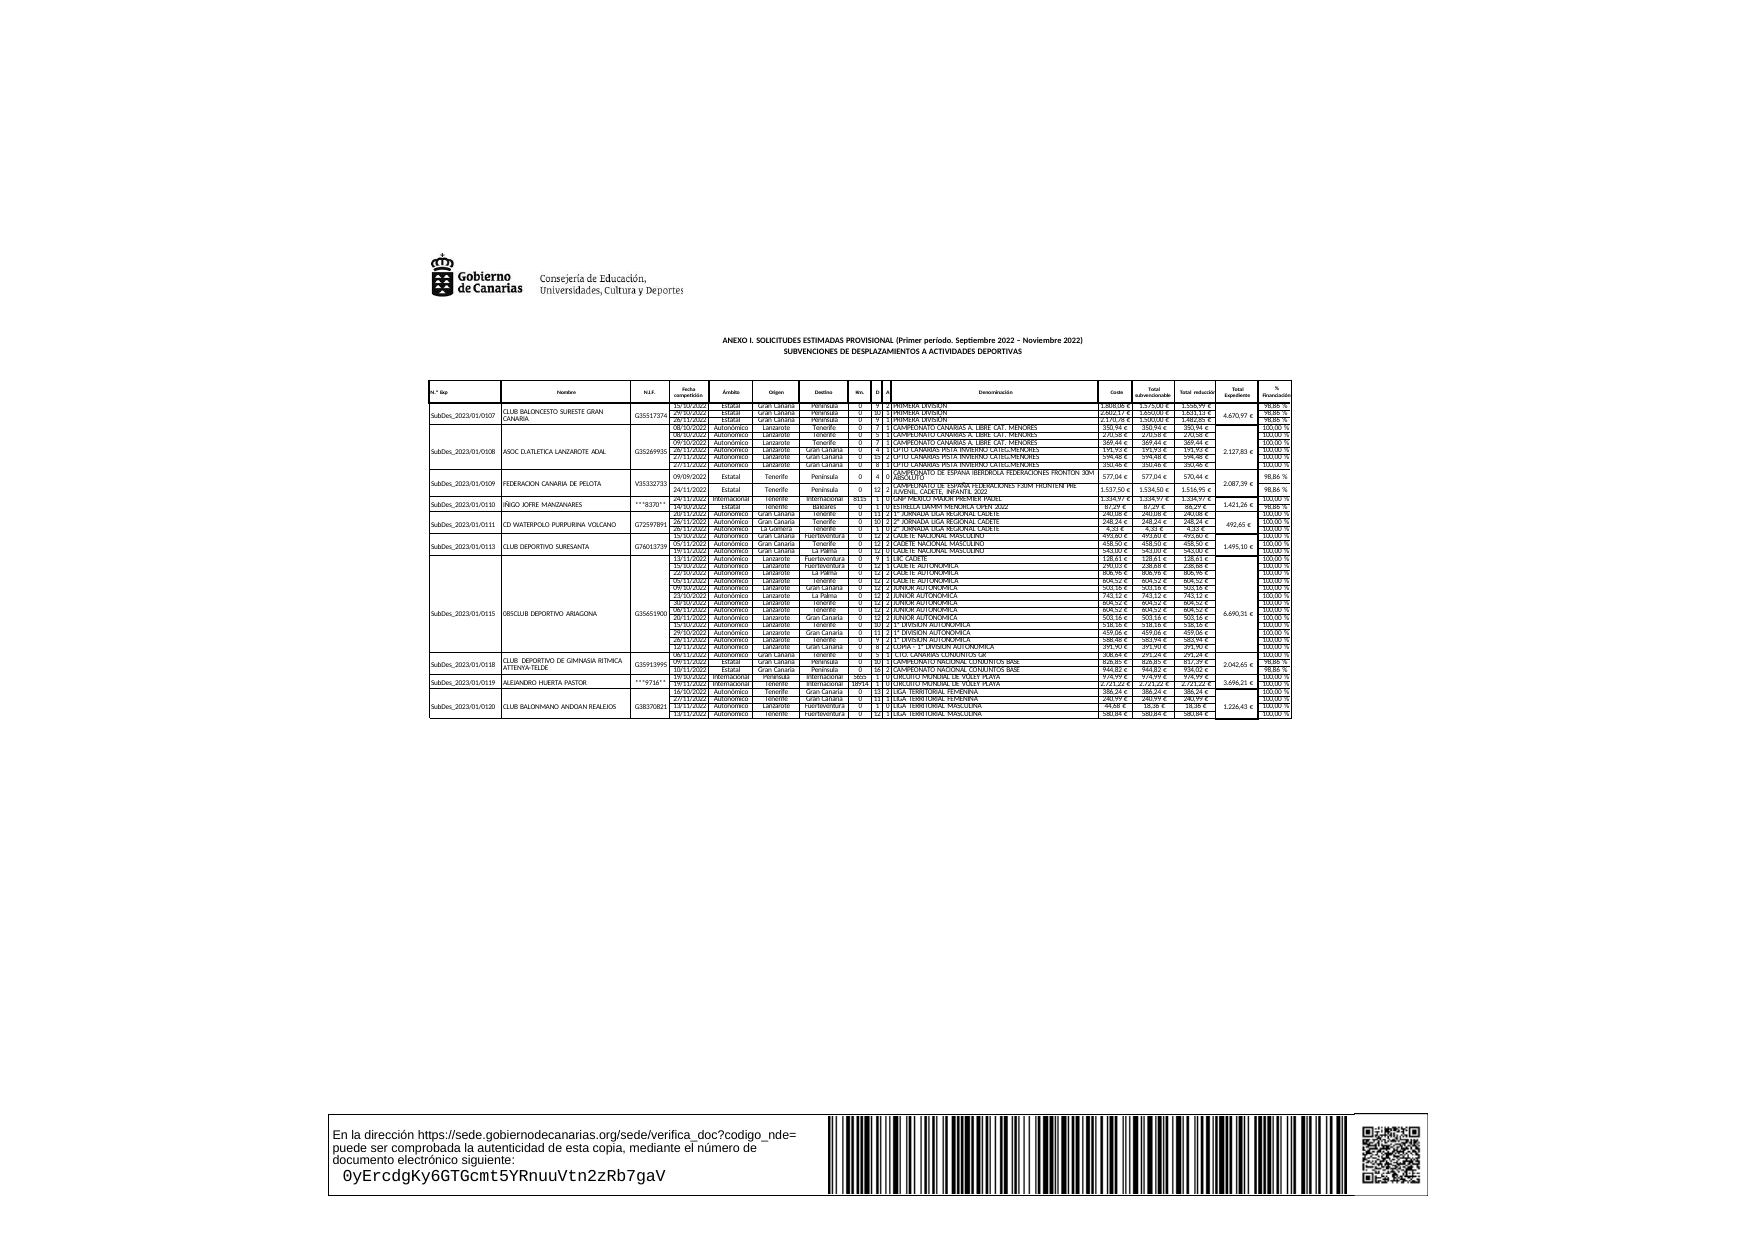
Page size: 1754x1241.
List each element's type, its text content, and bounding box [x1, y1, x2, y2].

table_cell Estatal [709, 470, 752, 482]
table_cell 248,24 € [1175, 519, 1215, 526]
table_cell Península [800, 484, 848, 496]
table_cell SubDes_2023/01/0119 [430, 675, 501, 688]
table_cell 29/10/2022 [670, 630, 708, 637]
table_cell Gran Canaria [753, 534, 799, 540]
table_cell Lanzarote [753, 448, 799, 454]
table_cell LIGA TERRITORIAL FEMENINA [892, 697, 1098, 703]
table_header Nombre [502, 381, 630, 402]
table_cell 100,00 % [1259, 548, 1291, 555]
table_cell 98,86 % [1259, 410, 1291, 417]
table_cell 0 [849, 630, 871, 637]
table_cell 1 [872, 527, 882, 533]
table_cell 87,29 € [1099, 505, 1132, 511]
table_cell 0 [849, 601, 871, 607]
table_cell Lanzarote [753, 425, 799, 432]
table_cell Baleares [800, 505, 848, 511]
table_cell 0 [849, 697, 871, 703]
table_cell 503,16 € [1175, 586, 1215, 592]
table_cell 493,60 € [1099, 534, 1132, 540]
table_cell 100,00 % [1259, 622, 1291, 629]
table_cell 369,44 € [1099, 440, 1132, 447]
table_cell 98,86 % [1259, 417, 1291, 424]
table_cell 974,99 € [1099, 675, 1132, 681]
table_cell SubDes_2023/01/0113 [430, 534, 501, 555]
table_cell 594,48 € [1099, 455, 1132, 461]
table_cell 0 [883, 497, 891, 503]
table_cell 9 [872, 556, 882, 563]
table_cell 1 [883, 564, 891, 570]
table_cell La Palma [800, 593, 848, 599]
table_cell CADETE NACIONAL MASCULINO [892, 541, 1098, 548]
table_cell 493,60 € [1133, 534, 1174, 540]
table_cell Tenerife [800, 541, 848, 548]
table_cell 100,00 % [1259, 563, 1291, 570]
table_cell 10 [872, 411, 882, 417]
table_cell ESTRELLA DAMM MENORCA OPEN 2022 [892, 505, 1098, 511]
table_cell 14/10/2022 [670, 505, 708, 511]
table_cell 4 [872, 448, 882, 454]
table_cell 0 [849, 579, 871, 585]
table_cell 308,64 € [1099, 653, 1132, 659]
table_cell 458,50 € [1133, 541, 1174, 548]
table_cell Autonómico [709, 448, 752, 454]
table_cell Autonómico [709, 440, 752, 447]
table_cell Gran Canaria [800, 448, 848, 454]
table_cell 191,93 € [1133, 448, 1174, 454]
table_cell 98,86 % [1259, 659, 1291, 666]
table_cell 2 [883, 630, 891, 637]
table_cell 100,00 % [1259, 585, 1291, 592]
table_cell 0 [849, 689, 871, 696]
table_cell 2.721,22 € [1133, 682, 1174, 688]
table_cell 128,61 € [1175, 556, 1215, 563]
table_header Coste [1099, 381, 1131, 402]
table_cell 6.690,31 € [1216, 557, 1257, 651]
table_cell Península [800, 660, 848, 666]
table_cell 0 [883, 682, 891, 688]
table_header Total Expediente [1216, 381, 1257, 402]
table_cell 27/11/2022 [670, 463, 708, 469]
table_cell G72597891 [631, 512, 669, 533]
table_cell Lanzarote [753, 704, 799, 711]
table_cell 604,52 € [1133, 601, 1174, 607]
table_header Destino [800, 381, 847, 402]
table_cell 100,00 % [1259, 592, 1291, 599]
table_cell JUNIOR AUTONOMICA [892, 615, 1098, 622]
table_cell CPTO CANARIAS PISTA INVIERNO CATEG.MENORES [892, 455, 1098, 461]
table_cell 743,12 € [1099, 593, 1132, 599]
table_cell Tenerife [753, 712, 799, 718]
table_cell 458,50 € [1175, 541, 1215, 548]
table_cell 0 [849, 440, 871, 447]
table_cell 11 [872, 697, 882, 703]
table_cell 08/10/2022 [670, 433, 708, 439]
table_cell 4,33 € [1099, 527, 1132, 533]
table_cell 100,00 % [1259, 570, 1291, 577]
table_cell 19/11/2022 [670, 682, 708, 688]
table_cell Autonómico [709, 586, 752, 592]
table_cell 2 [883, 615, 891, 622]
table_cell ***9716** [631, 675, 669, 688]
table_cell 391,90 € [1133, 645, 1174, 651]
table_cell 270,58 € [1099, 433, 1132, 439]
table_cell 1 [872, 497, 882, 503]
table_cell 594,48 € [1133, 455, 1174, 461]
table_cell 128,61 € [1133, 556, 1174, 563]
table_cell 806,96 € [1175, 571, 1215, 577]
table_cell 05/11/2022 [670, 541, 708, 548]
table_cell Tenerife [800, 623, 848, 629]
table_cell 503,16 € [1099, 615, 1132, 622]
table_cell 2.721,22 € [1175, 682, 1215, 688]
table_cell La Palma [800, 571, 848, 577]
table_cell 09/10/2022 [670, 440, 708, 447]
table_cell Gran Canaria [800, 455, 848, 461]
table_cell 1 [883, 556, 891, 563]
table_cell G35651900 [631, 556, 669, 651]
table_cell 238,68 € [1175, 564, 1215, 570]
table_cell 518,16 € [1175, 623, 1215, 629]
table_cell 4,33 € [1133, 527, 1174, 533]
table_cell Autonómico [709, 519, 752, 526]
table_cell 386,24 € [1175, 689, 1215, 696]
table_cell 19/11/2022 [670, 549, 708, 555]
table_cell G35269935 [631, 425, 669, 469]
table_cell JUNIOR AUTONOMICA [892, 608, 1098, 614]
table_cell 2 [883, 404, 891, 409]
table_cell Gran Canaria [753, 411, 799, 417]
table_cell Lanzarote [753, 630, 799, 637]
table_cell 350,94 € [1133, 425, 1174, 432]
table_cell 8 [872, 645, 882, 651]
table_cell Autonómico [709, 593, 752, 599]
table_cell 0 [849, 541, 871, 548]
table_cell 98,86 % [1259, 504, 1291, 511]
table_cell 100,00 % [1259, 703, 1291, 711]
table_cell Península [800, 667, 848, 673]
table_cell 13/11/2022 [670, 704, 708, 711]
table_cell 29/10/2022 [670, 411, 708, 417]
table_header Total subvencionable [1133, 381, 1174, 402]
table_cell 2º JORNADA LIGA REGIONAL CADETE [892, 527, 1098, 533]
table_cell LIGA TERRITORIAL FEMENINA [892, 689, 1098, 696]
table_cell Internacional [800, 682, 848, 688]
table_cell 10 [872, 519, 882, 526]
table_cell Lanzarote [753, 440, 799, 447]
table_cell 826,85 € [1133, 660, 1174, 666]
table_cell PRIMERA DIVISIÓN [892, 411, 1098, 417]
table_cell 604,52 € [1175, 608, 1215, 614]
table_cell 26/11/2022 [670, 418, 708, 424]
table_cell ASOC D.ATLETICA LANZAROTE ADAL [502, 425, 630, 469]
table_cell Lanzarote [753, 638, 799, 644]
table_cell 18914 [849, 682, 871, 688]
table_cell 350,94 € [1099, 425, 1132, 432]
table_cell 492,65 € [1216, 512, 1257, 533]
table_cell 0 [849, 645, 871, 651]
table_cell 191,93 € [1175, 448, 1215, 454]
table_cell 1ª DIVISION AUTONOMICA [892, 623, 1098, 629]
table_cell Península [800, 411, 848, 417]
table_cell 11 [872, 512, 882, 518]
table_cell Fuerteventura [800, 534, 848, 540]
table_cell 1.482,85 € [1175, 418, 1215, 424]
table_cell 8 [872, 463, 882, 469]
table_cell Autonómico [709, 579, 752, 585]
table_cell 1 [883, 418, 891, 424]
table_cell 100,00 % [1259, 461, 1291, 469]
table_cell Tenerife [753, 505, 799, 511]
table_cell 291,24 € [1133, 653, 1174, 659]
table_cell 15/10/2022 [670, 564, 708, 570]
table_cell Fuerteventura [800, 712, 848, 718]
table_cell 2 [883, 667, 891, 673]
table_cell 2 [883, 571, 891, 577]
table_cell 100,00 % [1259, 688, 1291, 696]
table_cell CLUB DEPORTIVO SURESANTA [502, 534, 630, 555]
table_cell 0 [849, 653, 871, 659]
table_cell Fuerteventura [800, 704, 848, 711]
table_cell 0 [849, 615, 871, 622]
table_cell 23/10/2022 [670, 593, 708, 599]
table_cell 100,00 % [1259, 424, 1291, 432]
table_cell 2 [883, 519, 891, 526]
table_cell 1 [872, 704, 882, 711]
table_cell Autonómico [709, 601, 752, 607]
table_cell 459,06 € [1133, 630, 1174, 637]
table_cell 350,46 € [1133, 463, 1174, 469]
table_cell G35517374 [631, 404, 669, 424]
table_cell 0 [849, 455, 871, 461]
table_cell CADETE NACIONAL MASCULINO [892, 549, 1098, 555]
table_cell Autonómico [709, 653, 752, 659]
table_cell 5 [872, 433, 882, 439]
table_cell 291,24 € [1175, 653, 1215, 659]
table_cell IÑIGO JOFRE MANZANARES [502, 497, 630, 511]
table_cell 7 [872, 425, 882, 432]
table_cell 604,52 € [1099, 579, 1132, 585]
table_cell 934,02 € [1175, 667, 1215, 673]
table_cell 1 [883, 653, 891, 659]
table_cell 27/11/2022 [670, 697, 708, 703]
table_cell Lanzarote [753, 608, 799, 614]
table_cell Autonómico [709, 697, 752, 703]
picture [431, 251, 684, 297]
table_cell Tenerife [753, 689, 799, 696]
table_cell 9 [872, 404, 882, 409]
table_cell 240,08 € [1133, 512, 1174, 518]
table_cell 26/11/2022 [670, 519, 708, 526]
table_cell 05/11/2022 [670, 579, 708, 585]
table_cell 100,00 % [1259, 629, 1291, 637]
table_cell Lanzarote [753, 601, 799, 607]
table_cell 13/11/2022 [670, 712, 708, 718]
table_cell 577,04 € [1099, 470, 1132, 482]
table_cell Tenerife [800, 579, 848, 585]
table_cell Tenerife [753, 682, 799, 688]
table_cell 2.042,65 € [1216, 653, 1257, 673]
table_cell 0 [883, 549, 891, 555]
table_cell COPIA - 1ª DIVISION AUTONOMICA [892, 645, 1098, 651]
table_cell 350,46 € [1099, 463, 1132, 469]
table_cell 06/11/2022 [670, 653, 708, 659]
table_cell 0 [883, 527, 891, 533]
table_cell 1.537,50 € [1099, 484, 1132, 496]
table_cell 0 [849, 470, 871, 482]
table_cell La Gomera [753, 527, 799, 533]
table_cell Península [800, 418, 848, 424]
table_cell 1.516,95 € [1175, 484, 1215, 496]
table_cell 15/10/2022 [670, 534, 708, 540]
table_cell 1.495,10 € [1216, 535, 1257, 555]
table_cell 10 [872, 623, 882, 629]
table_cell Lanzarote [753, 586, 799, 592]
table_cell Autonómico [709, 534, 752, 540]
table_cell 0 [849, 608, 871, 614]
table_cell Fuerteventura [800, 564, 848, 570]
table_cell 18,36 € [1175, 704, 1215, 711]
table_cell Autonómico [709, 433, 752, 439]
table_cell Tenerife [800, 608, 848, 614]
table_cell 1ª DIVISION AUTONOMICA [892, 630, 1098, 637]
table_cell CAMPEONATO DE ESPAÑA FEDERACIONES F30M FRONTENI PRE JUVENIL, CADETE, INFANTIL 2022 [892, 484, 1098, 496]
table_header Origen [753, 381, 798, 402]
table_cell 2 [883, 512, 891, 518]
table_cell 580,84 € [1099, 712, 1132, 718]
table_cell 0 [849, 505, 871, 511]
table_cell 0 [849, 534, 871, 540]
table_cell 26/11/2022 [670, 527, 708, 533]
table_cell Tenerife [800, 601, 848, 607]
table_cell 826,85 € [1099, 660, 1132, 666]
table_cell 2 [883, 608, 891, 614]
table_cell Lanzarote [753, 615, 799, 622]
table_cell 9 [872, 638, 882, 644]
table_cell 27/11/2022 [670, 455, 708, 461]
table_cell 0 [883, 505, 891, 511]
table_cell Gran Canaria [800, 689, 848, 696]
table_cell 16 [872, 667, 882, 673]
table_cell 0 [849, 556, 871, 563]
table_cell 1 [883, 440, 891, 447]
table_cell Internacional [800, 497, 848, 503]
table_cell V35332733 [631, 470, 669, 496]
table_cell Lanzarote [753, 455, 799, 461]
table_cell 248,24 € [1099, 519, 1132, 526]
table_cell 604,52 € [1099, 601, 1132, 607]
table_cell Tenerife [800, 425, 848, 432]
table_cell CLUB BALONCESTO SURESTE GRAN CANARIA [502, 404, 630, 424]
table_cell Gran Canaria [800, 586, 848, 592]
table_cell 100,00 % [1259, 711, 1291, 718]
table_cell 100,00 % [1259, 432, 1291, 439]
table_cell 0 [849, 484, 871, 496]
table_cell 86,29 € [1175, 505, 1215, 511]
table_cell 503,16 € [1099, 586, 1132, 592]
table_cell CAMPEONATO CANARIAS A. LIBRE CAT. MENORES [892, 440, 1098, 447]
table_cell 191,93 € [1099, 448, 1132, 454]
table_cell 1 [883, 697, 891, 703]
table_cell ALEJANDRO HUERTA PASTOR [502, 675, 630, 688]
table_cell Autonómico [709, 463, 752, 469]
table_cell Gran Canaria [753, 512, 799, 518]
table_cell 1 [872, 675, 882, 681]
table_cell CAMPEONATO DE ESPAÑA IBERDROLA FEDERACIONES FRONTÓN 30M ABSOLUTO [892, 470, 1098, 482]
table_cell 1.226,43 € [1216, 690, 1257, 718]
table_cell 100,00 % [1259, 447, 1291, 454]
table_cell 4,33 € [1175, 527, 1215, 533]
table_cell 270,58 € [1175, 433, 1215, 439]
table_cell 543,00 € [1175, 549, 1215, 555]
table_cell Autonómico [709, 556, 752, 563]
table_cell Gran Canaria [753, 519, 799, 526]
table_cell JUNIOR AUTONOMICA [892, 601, 1098, 607]
table_cell 386,24 € [1099, 689, 1132, 696]
table_cell 19/10/2022 [670, 675, 708, 681]
table_cell 98,86 % [1259, 483, 1291, 496]
table_cell 248,24 € [1133, 519, 1174, 526]
table_cell Autonómico [709, 638, 752, 644]
table_cell 240,99 € [1133, 697, 1174, 703]
table_cell 100,00 % [1259, 644, 1291, 651]
table_cell 543,00 € [1133, 549, 1174, 555]
table_cell 0 [849, 425, 871, 432]
table_cell 391,90 € [1175, 645, 1215, 651]
table_cell 13 [872, 689, 882, 696]
table_header Total reducción [1175, 381, 1215, 402]
table_cell 100,00 % [1259, 526, 1291, 533]
table_cell Lanzarote [753, 433, 799, 439]
table_cell Autonómico [709, 564, 752, 570]
table_cell 2 [883, 638, 891, 644]
table_cell Fuerteventura [800, 556, 848, 563]
table_cell 20/11/2022 [670, 615, 708, 622]
table_cell 7 [872, 440, 882, 447]
table_cell 580,84 € [1175, 712, 1215, 718]
table_cell 594,48 € [1175, 455, 1215, 461]
table_cell 0 [849, 433, 871, 439]
table_cell Tenerife [800, 527, 848, 533]
table_cell CLUB BALONMANO ANDOAN REALEJOS [502, 689, 630, 718]
table_cell 604,52 € [1175, 601, 1215, 607]
table_cell CAMPEONATO CANARIAS A. LIBRE CAT. MENORES [892, 425, 1098, 432]
table_cell CADETE AUTONOMICA [892, 571, 1098, 577]
table_cell Gran Canaria [800, 630, 848, 637]
table_cell 1 [883, 712, 891, 718]
table_cell 0 [849, 660, 871, 666]
table_cell Autonómico [709, 645, 752, 651]
table_cell CIRCUITO MUNDIAL DE VÓLEY PLAYA [892, 682, 1098, 688]
table_cell 98,86 % [1259, 469, 1291, 482]
table_cell Estatal [709, 505, 752, 511]
table_cell 100,00 % [1259, 614, 1291, 622]
table_cell 98,86 % [1259, 666, 1291, 673]
table_cell 1.556,99 € [1175, 404, 1215, 409]
table_cell 459,06 € [1175, 630, 1215, 637]
table_cell 0 [849, 593, 871, 599]
table_cell 459,06 € [1099, 630, 1132, 637]
table_cell SubDes_2023/01/0115 [430, 556, 501, 651]
table_cell 0 [883, 470, 891, 482]
table_cell Autonómico [709, 512, 752, 518]
table_cell 10 [872, 660, 882, 666]
table_cell 588,48 € [1099, 638, 1132, 644]
table_cell CTO. CANARIAS CONJUNTOS GR [892, 653, 1098, 659]
text ANEXO I. SOLICITUDES ESTIMADAS PROVISIONAL (Primer período. Septiembre 2022 – Noviembre 2022) SUBVENCIONES DE DESPLAZAMIENTOS A ACTIVIDADES DEPORTIVAS [722, 336, 1083, 356]
table_header D [872, 381, 881, 402]
table_cell 240,99 € [1099, 697, 1132, 703]
table_cell 518,16 € [1133, 623, 1174, 629]
table_cell Tenerife [800, 512, 848, 518]
table_cell 577,04 € [1133, 470, 1174, 482]
table_cell 944,82 € [1133, 667, 1174, 673]
table_cell 0 [849, 448, 871, 454]
table_cell 240,08 € [1175, 512, 1215, 518]
table_cell 0 [849, 712, 871, 718]
table_cell Autonómico [709, 527, 752, 533]
table_header Ámbito [710, 381, 752, 402]
table_cell CIRCUITO MUNDIAL DE VÓLEY PLAYA [892, 675, 1098, 681]
table_cell Autonómico [709, 425, 752, 432]
table_cell Lanzarote [753, 579, 799, 585]
table_cell 817,39 € [1175, 660, 1215, 666]
table_cell Gran Canaria [753, 418, 799, 424]
table_cell 974,99 € [1175, 675, 1215, 681]
table_cell 0 [883, 704, 891, 711]
table_cell 0 [849, 411, 871, 417]
table_cell 16/10/2022 [670, 689, 708, 696]
table_cell Gran Canaria [800, 697, 848, 703]
table_cell 543,00 € [1099, 549, 1132, 555]
table_cell Autonómico [709, 623, 752, 629]
table_cell G35913995 [631, 653, 669, 673]
table_cell Estatal [709, 418, 752, 424]
table_cell 2.127,83 € [1216, 426, 1257, 469]
table_cell Estatal [709, 660, 752, 666]
table_cell 583,94 € [1133, 638, 1174, 644]
table_cell PRIMERA DIVISIÓN [892, 404, 1098, 409]
table_cell Tenerife [800, 638, 848, 644]
table_cell Autonómico [709, 630, 752, 637]
table_cell CADETE AUTONOMICA [892, 564, 1098, 570]
table_cell 974,99 € [1133, 675, 1174, 681]
table_cell 24/11/2022 [670, 497, 708, 503]
table_cell Gran Canaria [753, 667, 799, 673]
table_cell Estatal [709, 484, 752, 496]
table_cell Autonómico [709, 608, 752, 614]
table_cell 8115 [849, 497, 871, 503]
table_cell 1 [883, 463, 891, 469]
table_cell 1 [883, 448, 891, 454]
table_cell LIGA TERRITORIAL MASCULINA [892, 704, 1098, 711]
table_cell LIIC CADETE [892, 556, 1098, 563]
table_cell 1º JORNADA LIGA REGIONAL CADETE [892, 512, 1098, 518]
table_cell SubDes_2023/01/0108 [430, 425, 501, 469]
table_cell Tenerife [753, 484, 799, 496]
table_cell 0 [849, 463, 871, 469]
table_cell Autonómico [709, 549, 752, 555]
table_cell 10/11/2022 [670, 667, 708, 673]
table_cell 100,00 % [1259, 533, 1291, 540]
table_cell 0 [849, 704, 871, 711]
table_cell Gran Canaria [753, 653, 799, 659]
table_cell SubDes_2023/01/0110 [430, 497, 501, 511]
table_cell 4 [872, 470, 882, 482]
table_cell 100,00 % [1259, 696, 1291, 703]
table_cell 100,00 % [1259, 555, 1291, 563]
table_cell Península [800, 404, 848, 409]
table_cell 2 [883, 623, 891, 629]
table_cell Estatal [709, 667, 752, 673]
table_cell SubDes_2023/01/0111 [430, 512, 501, 533]
table_cell 98,86 % [1259, 402, 1291, 409]
table_cell 2 [883, 579, 891, 585]
table_cell 2.087,39 € [1216, 470, 1257, 496]
table_cell 0 [849, 667, 871, 673]
table_cell 2 [883, 586, 891, 592]
table_cell 0 [849, 638, 871, 644]
table_header N.º Exp [430, 381, 500, 402]
table_cell Autonómico [709, 704, 752, 711]
table_cell 100,00 % [1259, 439, 1291, 447]
table_cell 1 [872, 505, 882, 511]
table_cell 128,61 € [1099, 556, 1132, 563]
table_cell Autonómico [709, 571, 752, 577]
table_cell 30/10/2022 [670, 601, 708, 607]
table_cell 1 [883, 425, 891, 432]
table_cell 1 [883, 411, 891, 417]
table_cell JUNIOR AUTONOMICA [892, 593, 1098, 599]
table_cell 0 [849, 519, 871, 526]
table_cell Gran Canaria [800, 463, 848, 469]
table_cell 100,00 % [1259, 600, 1291, 607]
table_cell 15/10/2022 [670, 623, 708, 629]
table_cell CPTO CANARIAS PISTA INVIERNO CATEG.MENORES [892, 463, 1098, 469]
table_cell 240,99 € [1175, 697, 1215, 703]
table_cell Tenerife [753, 470, 799, 482]
table_cell 1.500,00 € [1133, 418, 1174, 424]
table_cell Lanzarote [753, 571, 799, 577]
table_cell 583,94 € [1175, 638, 1215, 644]
table_cell Península [800, 470, 848, 482]
table_cell 1ª DIVISION AUTONOMICA [892, 638, 1098, 644]
table_cell 2 [883, 541, 891, 548]
table_cell 100,00 % [1259, 651, 1291, 659]
table_cell Tenerife [753, 697, 799, 703]
table_cell 100,00 % [1259, 540, 1291, 548]
table_cell Lanzarote [753, 623, 799, 629]
table_cell 2 [883, 601, 891, 607]
table_cell 06/11/2022 [670, 608, 708, 614]
table_cell 944,82 € [1099, 667, 1132, 673]
table_cell 09/09/2022 [670, 470, 708, 482]
table_cell Autonómico [709, 541, 752, 548]
table_cell 1.650,00 € [1133, 411, 1174, 417]
table_cell Gran Canaria [800, 615, 848, 622]
table_cell 5 [872, 653, 882, 659]
table_cell 391,90 € [1099, 645, 1132, 651]
table_cell CADETE AUTONOMICA [892, 579, 1098, 585]
table_cell 9 [872, 418, 882, 424]
table_cell 0 [883, 675, 891, 681]
table_cell Tenerife [800, 440, 848, 447]
table_cell Estatal [709, 404, 752, 409]
table_cell 580,84 € [1133, 712, 1174, 718]
table_cell 270,58 € [1133, 433, 1174, 439]
table_cell SubDes_2023/01/0109 [430, 470, 501, 496]
table_cell Autonómico [709, 615, 752, 622]
table_cell 100,00 % [1259, 637, 1291, 644]
table_cell 09/10/2022 [670, 586, 708, 592]
table_cell 24/11/2022 [670, 484, 708, 496]
table_cell 1.421,26 € [1216, 498, 1257, 511]
table_cell 26/11/2022 [670, 638, 708, 644]
table_cell 44,68 € [1099, 704, 1132, 711]
table_cell 1 [883, 660, 891, 666]
table_cell Lanzarote [753, 556, 799, 563]
table_cell Lanzarote [753, 564, 799, 570]
table_cell Lanzarote [753, 645, 799, 651]
table_cell Autonómico [709, 689, 752, 696]
table_cell 2 [883, 534, 891, 540]
table_cell Internacional [800, 675, 848, 681]
table_header Denominación [892, 381, 1097, 402]
table_cell SubDes_2023/01/0107 [430, 404, 501, 424]
table_cell 3.696,21 € [1216, 675, 1257, 688]
table_cell 1.334,97 € [1175, 497, 1215, 503]
table_cell 1.334,97 € [1133, 497, 1174, 503]
table_cell CAMPEONATO NACIONAL CONJUNTOS BASE [892, 667, 1098, 673]
table_cell Autonómico [709, 712, 752, 718]
table_cell 518,16 € [1099, 623, 1132, 629]
table_cell 806,96 € [1099, 571, 1132, 577]
table_cell 386,24 € [1133, 689, 1174, 696]
table_cell 0 [849, 571, 871, 577]
table_cell 350,94 € [1175, 425, 1215, 432]
table_cell 5655 [849, 675, 871, 681]
table_cell Tenerife [800, 433, 848, 439]
table_cell 1.534,50 € [1133, 484, 1174, 496]
table_cell 369,44 € [1133, 440, 1174, 447]
table_cell 1 [883, 433, 891, 439]
table_header % Financiación [1259, 381, 1291, 402]
table_cell ***8370** [631, 497, 669, 511]
table_cell 2 [883, 484, 891, 496]
table_cell 0 [849, 564, 871, 570]
picture [828, 1116, 1347, 1194]
table_cell 290,03 € [1099, 564, 1132, 570]
table_cell 100,00 % [1259, 681, 1291, 688]
table_cell Autonómico [709, 455, 752, 461]
table_cell 743,12 € [1133, 593, 1174, 599]
table_cell 0 [849, 549, 871, 555]
table_cell 2º JORNADA LIGA REGIONAL CADETE [892, 519, 1098, 526]
table_cell Estatal [709, 411, 752, 417]
table_cell CAMPEONATO CANARIAS A. LIBRE CAT. MENORES [892, 433, 1098, 439]
table_cell 26/11/2022 [670, 448, 708, 454]
table_cell CLUB DEPORTIVO DE GIMNASIA RITMICA ATTENYA-TELDE [502, 653, 630, 673]
table_cell 458,50 € [1099, 541, 1132, 548]
table_cell 12/11/2022 [670, 645, 708, 651]
table_cell 0 [849, 527, 871, 533]
table_cell Tenerife [753, 497, 799, 503]
table_cell Lanzarote [753, 593, 799, 599]
table_cell 0 [849, 623, 871, 629]
table_cell 2 [883, 645, 891, 651]
table_cell 4.670,97 € [1216, 404, 1257, 424]
table_cell 18,36 € [1133, 704, 1174, 711]
table_cell 604,52 € [1099, 608, 1132, 614]
table_cell CPTO CANARIAS PISTA INVIERNO CATEG.MENORES [892, 448, 1098, 454]
table_cell 100,00 % [1259, 511, 1291, 518]
table_cell Gran Canaria [753, 660, 799, 666]
table_header A [883, 381, 890, 402]
table_cell 1 [872, 682, 882, 688]
table_cell SubDes_2023/01/0118 [430, 653, 501, 673]
table_cell 0 [849, 418, 871, 424]
table_cell G76013739 [631, 534, 669, 555]
table_cell 2 [883, 689, 891, 696]
table_cell Tenerife [800, 653, 848, 659]
table_cell 22/10/2022 [670, 571, 708, 577]
table_cell 20/11/2022 [670, 512, 708, 518]
table_cell 503,16 € [1133, 615, 1174, 622]
table_cell 1.631,13 € [1175, 411, 1215, 417]
table_cell 240,08 € [1099, 512, 1132, 518]
table_cell 100,00 % [1259, 674, 1291, 681]
table_cell 604,52 € [1133, 579, 1174, 585]
table_cell 503,16 € [1175, 615, 1215, 622]
table_cell 100,00 % [1259, 518, 1291, 526]
table_cell Península [753, 675, 799, 681]
table_cell GNP MEXICO MAJOR PREMIER PADEL [892, 497, 1098, 503]
table_cell 570,44 € [1175, 470, 1215, 482]
table_cell Gran Canaria [753, 541, 799, 548]
table_cell 085CLUB DEPORTIVO ARIAGONA [502, 556, 630, 651]
table_cell 369,44 € [1175, 440, 1215, 447]
picture [1354, 1113, 1428, 1196]
table_cell 13/11/2022 [670, 556, 708, 563]
table_cell 743,12 € [1175, 593, 1215, 599]
table_cell 1.575,00 € [1133, 404, 1174, 409]
table_cell 0 [849, 404, 871, 409]
table_cell 12 [872, 484, 882, 496]
table_cell 2 [883, 593, 891, 599]
table_cell CADETE NACIONAL MASCULINO [892, 534, 1098, 540]
table_cell 11 [872, 630, 882, 637]
table_cell 493,60 € [1175, 534, 1215, 540]
table_cell La Palma [800, 549, 848, 555]
table_cell CAMPEONATO NACIONAL CONJUNTOS BASE [892, 660, 1098, 666]
table_cell 100,00 % [1259, 607, 1291, 614]
table_cell PRIMERA DIVISIÓN [892, 418, 1098, 424]
table_cell G38370821 [631, 689, 669, 718]
table_header N.I.F. [631, 381, 669, 402]
table_cell 08/10/2022 [670, 425, 708, 432]
table_cell 100,00 % [1259, 496, 1291, 503]
table_cell LIGA TERRITORIAL MASCULINA [892, 712, 1098, 718]
table_cell Lanzarote [753, 463, 799, 469]
table_cell 0 [849, 586, 871, 592]
table_cell 100,00 % [1259, 454, 1291, 461]
table_cell 604,52 € [1175, 579, 1215, 585]
table_cell 2 [883, 455, 891, 461]
table_cell 806,96 € [1133, 571, 1174, 577]
table_cell 503,16 € [1133, 586, 1174, 592]
table_cell 09/11/2022 [670, 660, 708, 666]
table_cell Gran Canaria [800, 645, 848, 651]
table_cell Gran Canaria [753, 549, 799, 555]
table_cell SubDes_2023/01/0120 [430, 689, 501, 718]
table_cell 87,29 € [1133, 505, 1174, 511]
table_cell FEDERACION CANARIA DE PELOTA [502, 470, 630, 496]
table_cell 100,00 % [1259, 578, 1291, 585]
table_header Km. [849, 381, 870, 402]
table_cell JUNIOR AUTONOMICA [892, 586, 1098, 592]
table_header Fecha competición [670, 381, 708, 402]
table_cell 0 [849, 512, 871, 518]
table_cell CD WATERPOLO PURPURINA VOLCANO [502, 512, 630, 533]
table_cell 604,52 € [1133, 608, 1174, 614]
table_cell 350,46 € [1175, 463, 1215, 469]
table_cell 238,68 € [1133, 564, 1174, 570]
table_cell Tenerife [800, 519, 848, 526]
